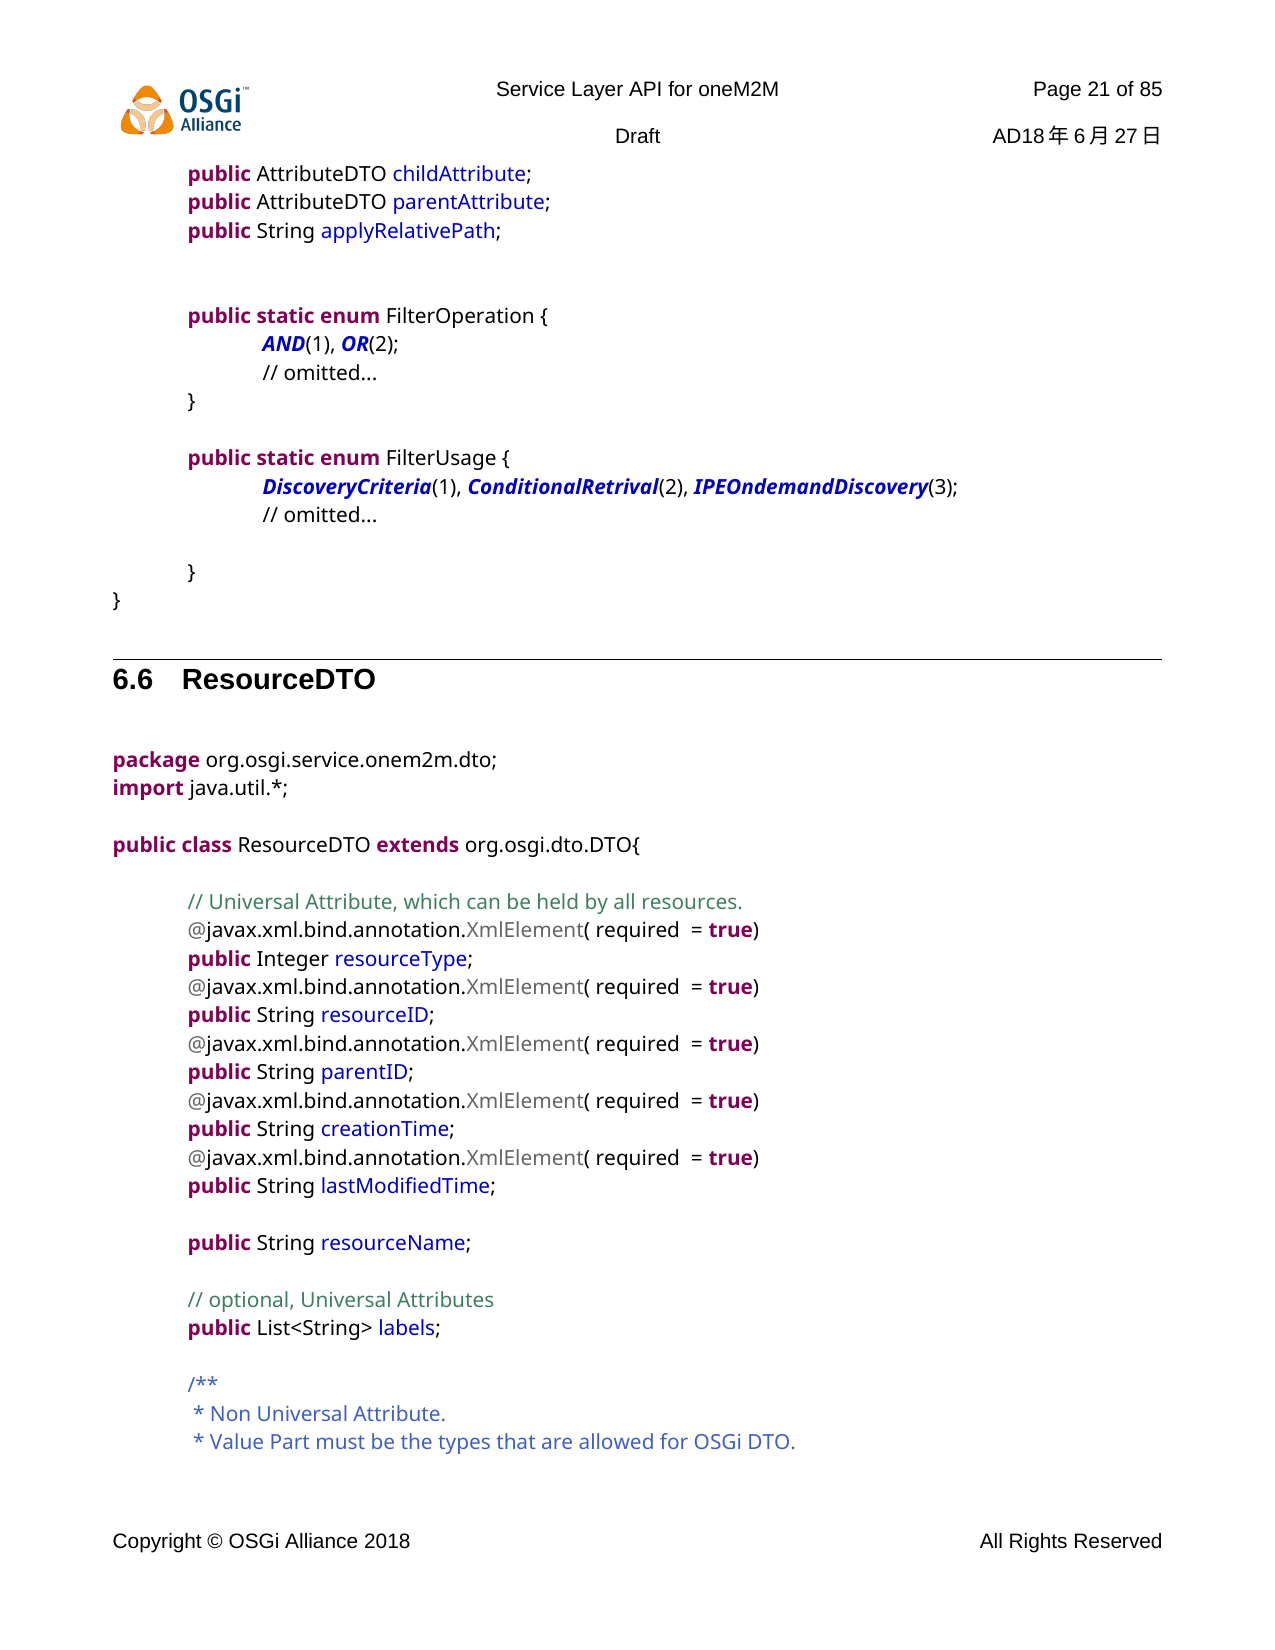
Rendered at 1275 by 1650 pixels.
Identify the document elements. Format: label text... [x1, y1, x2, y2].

text public static enum FilterOperation { [112, 301, 1162, 329]
text } [112, 586, 1162, 614]
text public String resourceID; [112, 1001, 1162, 1029]
text @javax.xml.bind.annotation.XmlElement( required = true) [112, 915, 1162, 944]
text * Non Universal Attribute. [112, 1399, 1162, 1427]
text @javax.xml.bind.annotation.XmlElement( required = true) [112, 1143, 1162, 1171]
text public static enum FilterUsage { [112, 443, 1162, 472]
text public class ResourceDTO extends org.osgi.dto.DTO{ [112, 830, 1162, 858]
text import java.util.*; [112, 773, 1162, 802]
text // omitted... [112, 358, 1162, 386]
text public List<String> labels; [112, 1313, 1162, 1342]
text @javax.xml.bind.annotation.XmlElement( required = true) [112, 1029, 1162, 1057]
text public String applyRelativePath; [112, 216, 1162, 244]
text public String lastModifiedTime; [112, 1171, 1162, 1200]
text public Integer resourceType; [112, 944, 1162, 972]
text // omitted... [112, 500, 1162, 529]
text public String creationTime; [112, 1114, 1162, 1143]
text * Value Part must be the types that are allowed for OSGi DTO. [112, 1427, 1162, 1456]
text } [112, 386, 1162, 415]
text AND(1), OR(2); [112, 329, 1162, 358]
text public String resourceName; [112, 1228, 1162, 1257]
text } [112, 557, 1162, 586]
text // optional, Universal Attributes [112, 1285, 1162, 1313]
text public AttributeDTO parentAttribute; [112, 187, 1162, 216]
picture [113, 78, 257, 142]
text @javax.xml.bind.annotation.XmlElement( required = true) [112, 1086, 1162, 1114]
subtitle ResourceDTO [112, 660, 1162, 696]
text /** [112, 1370, 1162, 1399]
text package org.osgi.service.onem2m.dto; [112, 745, 1162, 773]
text DiscoveryCriteria(1), ConditionalRetrival(2), IPEOndemandDiscovery(3); [112, 472, 1162, 500]
text public AttributeDTO childAttribute; [112, 159, 1162, 187]
text // Universal Attribute, which can be held by all resources. [112, 887, 1162, 915]
text @javax.xml.bind.annotation.XmlElement( required = true) [112, 972, 1162, 1001]
text public String parentID; [112, 1057, 1162, 1086]
